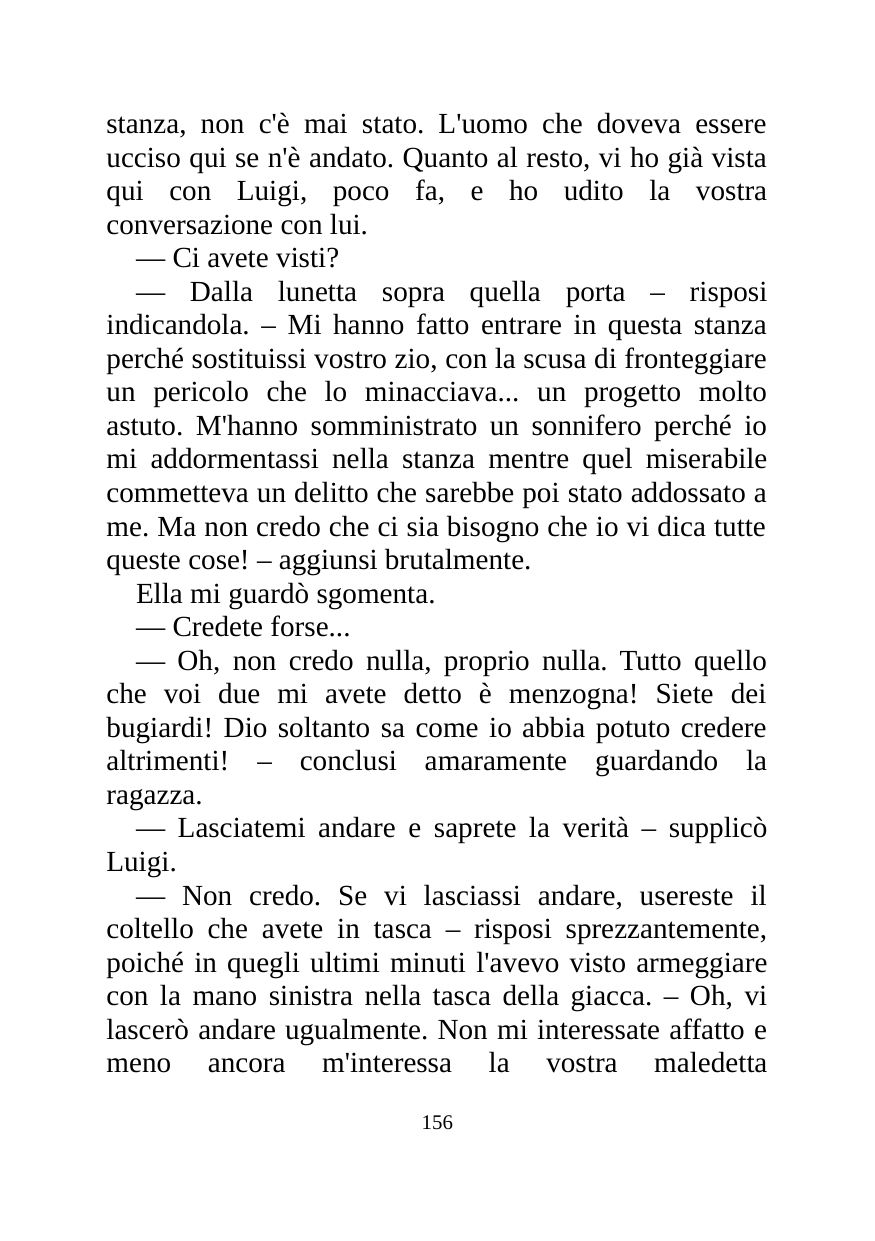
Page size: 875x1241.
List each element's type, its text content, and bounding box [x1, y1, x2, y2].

text — Credete forse... [106, 609, 768, 643]
text stanza, non c'è mai stato. L'uomo che doveva essere ucciso qui se n'è andato. Quanto al resto, vi ho già vista qui con Luigi, poco fa, e ho udito la vostra conversazione con lui. [106, 106, 768, 240]
text — Ci avete visti? [106, 240, 768, 274]
text — Non credo. Se vi lasciassi andare, usereste il coltello che avete in tasca – risposi sprezzantemente, poiché in quegli ultimi minuti l'avevo visto armeggiare con la mano sinistra nella tasca della giacca. – Oh, vi lascerò andare ugualmente. Non mi interessate affatto e meno ancora m'interessa la vostra maledetta [106, 878, 768, 1079]
text — Oh, non credo nulla, proprio nulla. Tutto quello che voi due mi avete detto è menzogna! Siete dei bugiardi! Dio soltanto sa come io abbia potuto credere altrimenti! – conclusi amaramente guardando la ragazza. [106, 643, 768, 811]
text Ella mi guardò sgomenta. [106, 576, 768, 609]
text — Dalla lunetta sopra quella porta – risposi indicandola. – Mi hanno fatto entrare in questa stanza perché sostituissi vostro zio, con la scusa di fronteggiare un pericolo che lo minacciava... un progetto molto astuto. M'hanno somministrato un sonnifero perché io mi addormentassi nella stanza mentre quel miserabile commetteva un delitto che sarebbe poi stato addossato a me. Ma non credo che ci sia bisogno che io vi dica tutte queste cose! – aggiunsi brutalmente. [106, 274, 768, 576]
text — Lasciatemi andare e saprete la verità – supplicò Luigi. [106, 811, 768, 878]
